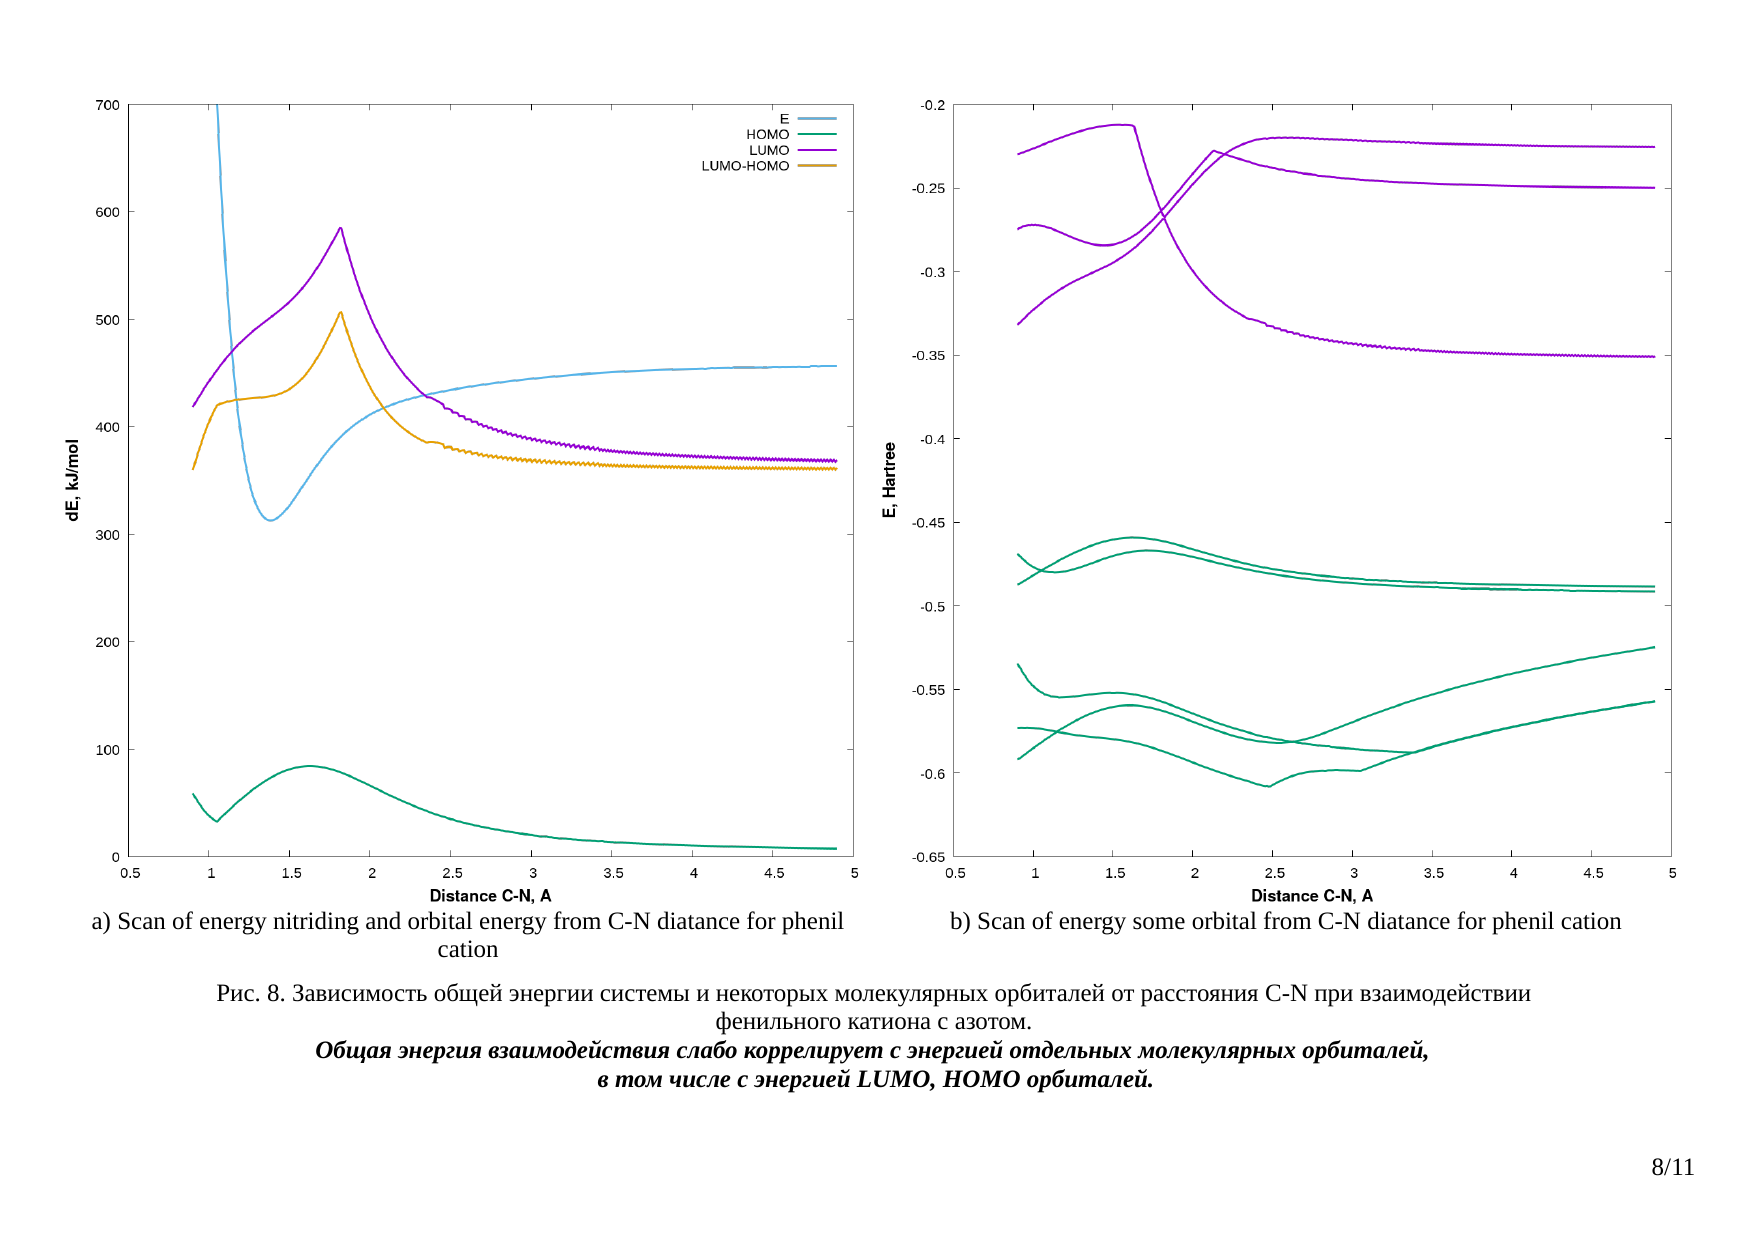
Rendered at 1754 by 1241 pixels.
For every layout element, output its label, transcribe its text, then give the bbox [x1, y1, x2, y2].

table_cell Рис. 8. Зависимость общей энергии системы и некоторых молекулярных орбиталей от расстояния C-N при взаимодействии фенильного катиона с азотом. Общая энергия взаимодействия слабо коррелирует с энергией отдельных молекулярных орбиталей, в том числе с энергией LUMO, HOMO орбиталей. [59, 978, 1695, 1093]
table_cell b) Scan of energy some orbital from C-N diatance for phenil cation [877, 906, 1695, 978]
table_cell a) Scan of energy nitriding and orbital energy from C-N diatance for phenil cation [59, 906, 877, 978]
picture [59, 87, 1695, 906]
